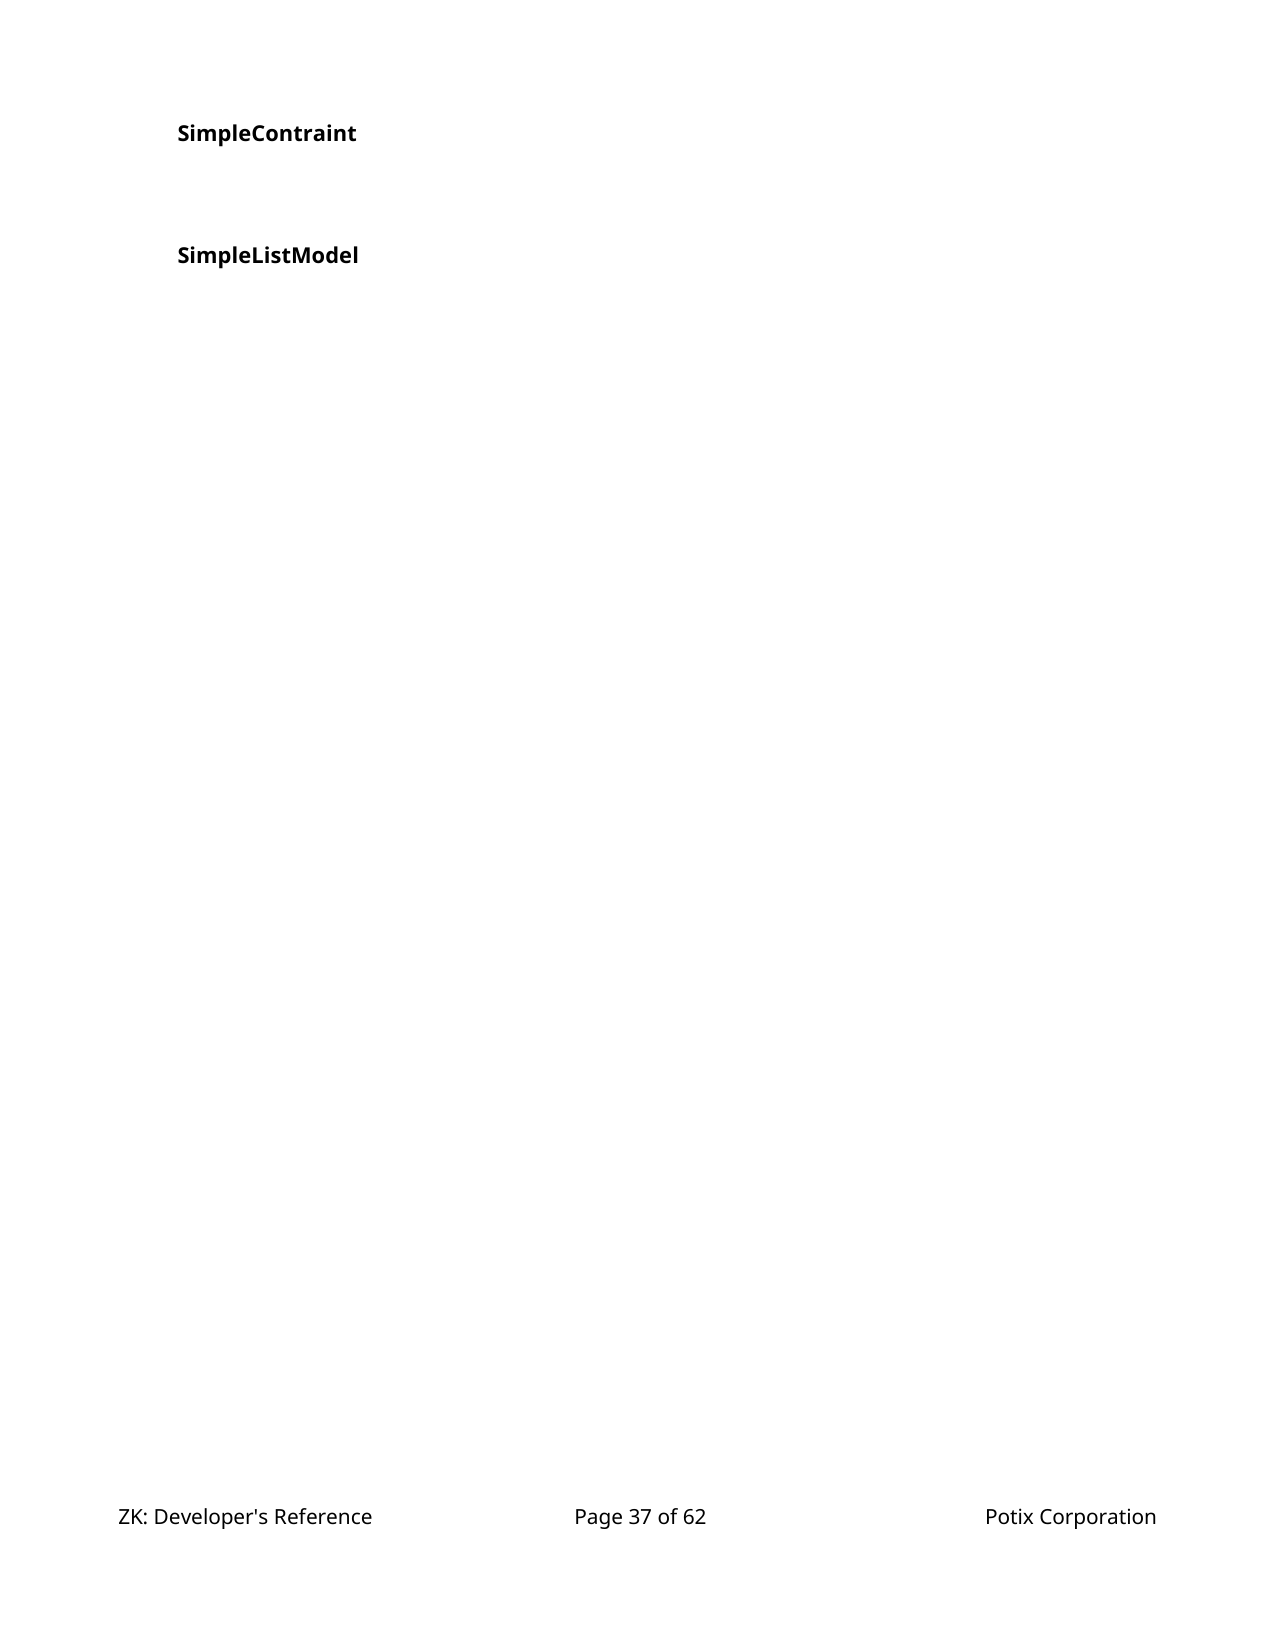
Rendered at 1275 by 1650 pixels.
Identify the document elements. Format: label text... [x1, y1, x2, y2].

subtitle SimpleListModel [177, 239, 1157, 269]
subtitle SimpleContraint [177, 118, 1157, 148]
